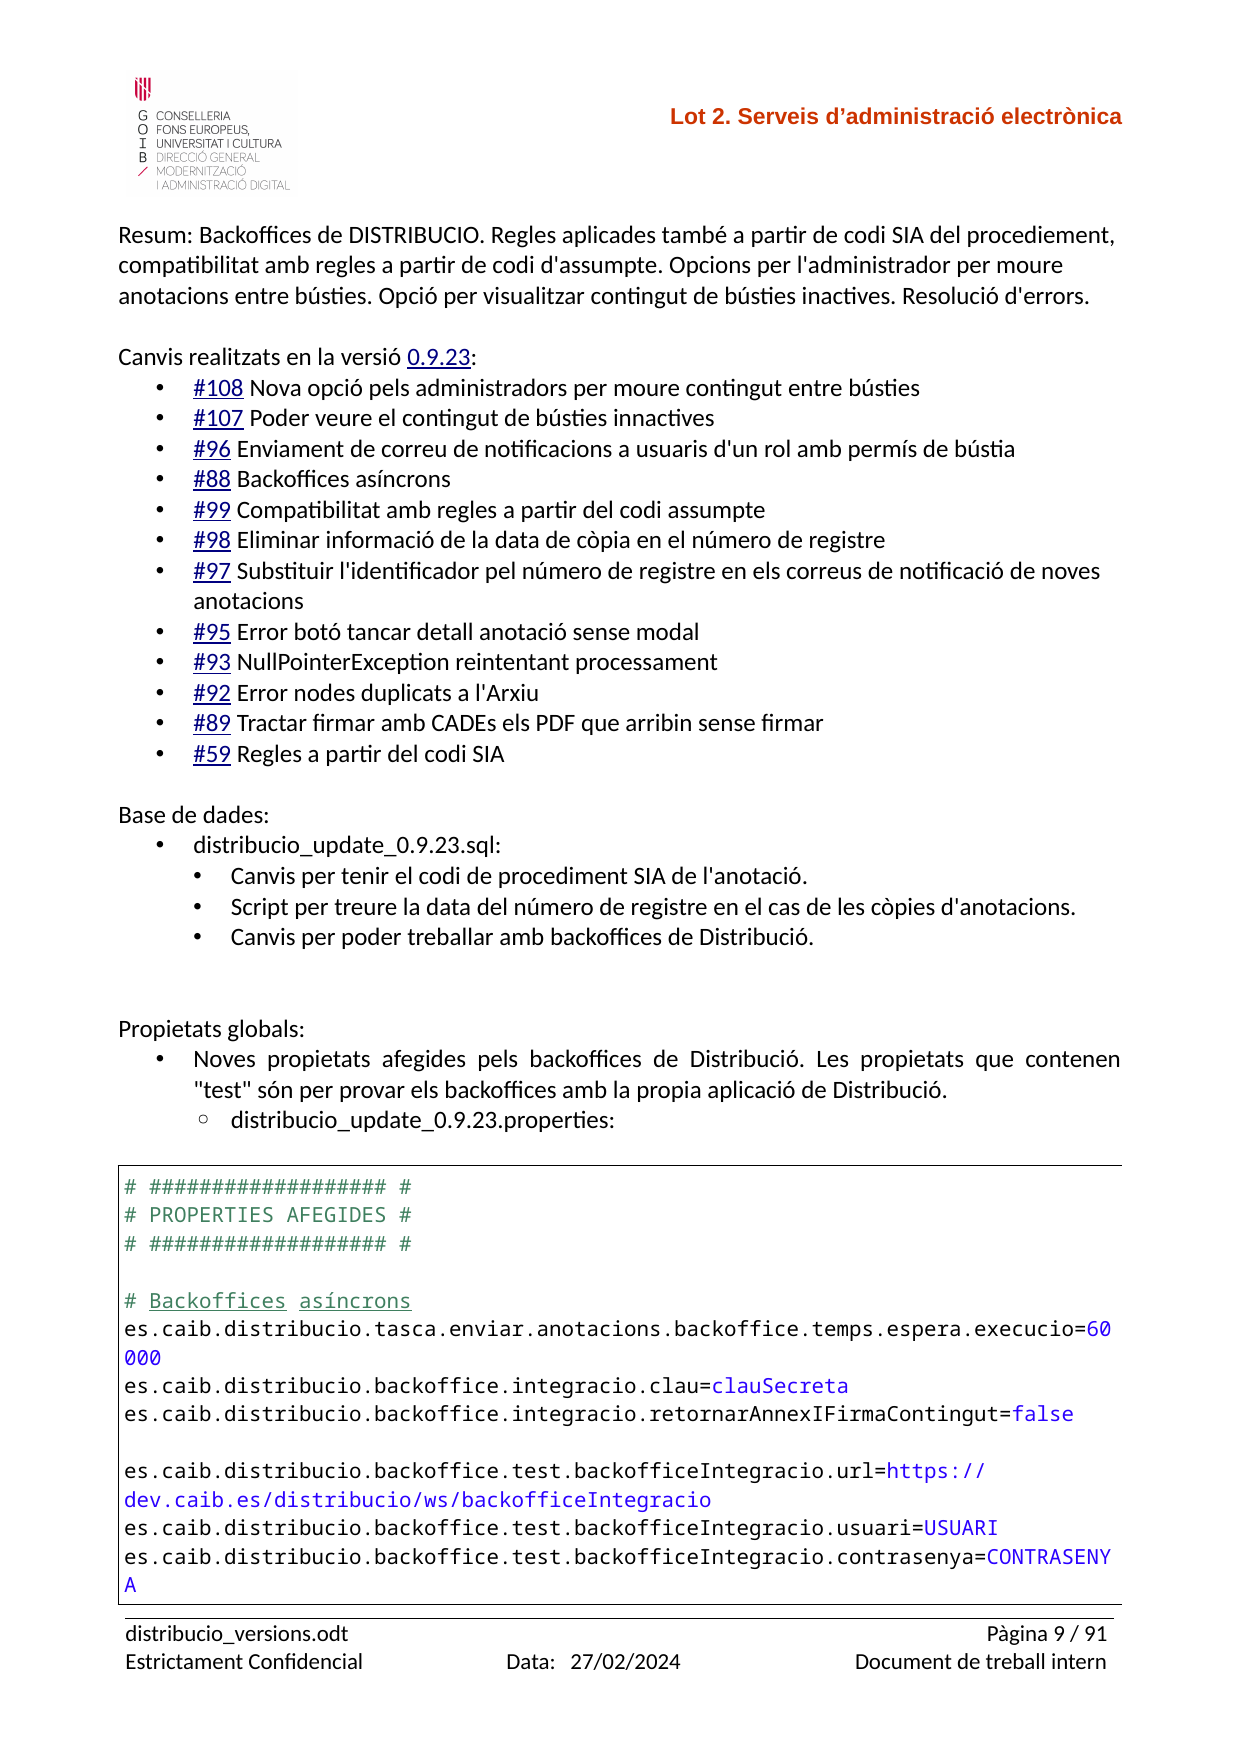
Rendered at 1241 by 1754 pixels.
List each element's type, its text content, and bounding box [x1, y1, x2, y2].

list #96 Enviament de correu de notificacions a usuaris d'un rol amb permís de bústia [156, 433, 1122, 463]
text Resum: Backoffices de DISTRIBUCIO. Regles aplicades també a partir de codi SIA del procediement, compatibilitat amb regles a partir de codi d'assumpte. Opcions per l'administrador per moure anotacions entre bústies. Opció per visualitzar contingut de bústies inactives. Resolució d'errors. [118, 219, 1122, 311]
list Script per treure la data del número de registre en el cas de les còpies d'anotacions. [193, 891, 1122, 921]
picture [126, 70, 299, 197]
table_header # ################### # # PROPERTIES AFEGIDES # # ################### # # Backoffices asíncrons es.caib.distribucio.tasca.enviar.anotacions.backoffice.temps.espera.execucio=60000 es.caib.distribucio.backoffice.integracio.clau=clauSecreta es.caib.distribucio.backoffice.integracio.retornarAnnexIFirmaContingut=false es.caib.distribucio.backoffice.test.backofficeIntegracio.url=https://dev.caib.es/distribucio/ws/backofficeIntegracio es.caib.distribucio.backoffice.test.backofficeIntegracio.usuari=USUARI es.caib.distribucio.backoffice.test.backofficeIntegracio.contrasenya=CONTRASENYA [119, 1166, 1122, 1604]
list #98 Eliminar informació de la data de còpia en el número de registre [156, 524, 1122, 555]
list distribucio_update_0.9.23.properties: [193, 1104, 1122, 1135]
list #99 Compatibilitat amb regles a partir del codi assumpte [156, 494, 1122, 524]
list #59 Regles a partir del codi SIA [156, 738, 1122, 768]
text Base de dades: [118, 799, 1122, 829]
list #97 Substituir l'identificador pel número de registre en els correus de notificació de noves anotacions [156, 555, 1122, 616]
text Canvis realitzats en la versió 0.9.23: [118, 341, 1122, 372]
list #92 Error nodes duplicats a l'Arxiu [156, 677, 1122, 707]
list #108 Nova opció pels administradors per moure contingut entre bústies [156, 372, 1122, 402]
list Canvis per tenir el codi de procediment SIA de l'anotació. [193, 860, 1122, 891]
list #89 Tractar firmar amb CADEs els PDF que arribin sense firmar [156, 707, 1122, 738]
list #95 Error botó tancar detall anotació sense modal [156, 616, 1122, 646]
text Propietats globals: [118, 1013, 1122, 1043]
list #93 NullPointerException reintentant processament [156, 646, 1122, 677]
list Noves propietats afegides pels backoffices de Distribució. Les propietats que contenen "test" són per provar els backoffices amb la propia aplicació de Distribució. [156, 1043, 1122, 1104]
list #88 Backoffices asíncrons [156, 463, 1122, 494]
list Canvis per poder treballar amb backoffices de Distribució. [193, 921, 1122, 952]
list #107 Poder veure el contingut de bústies innactives [156, 402, 1122, 433]
list distribucio_update_0.9.23.sql: [156, 829, 1122, 860]
